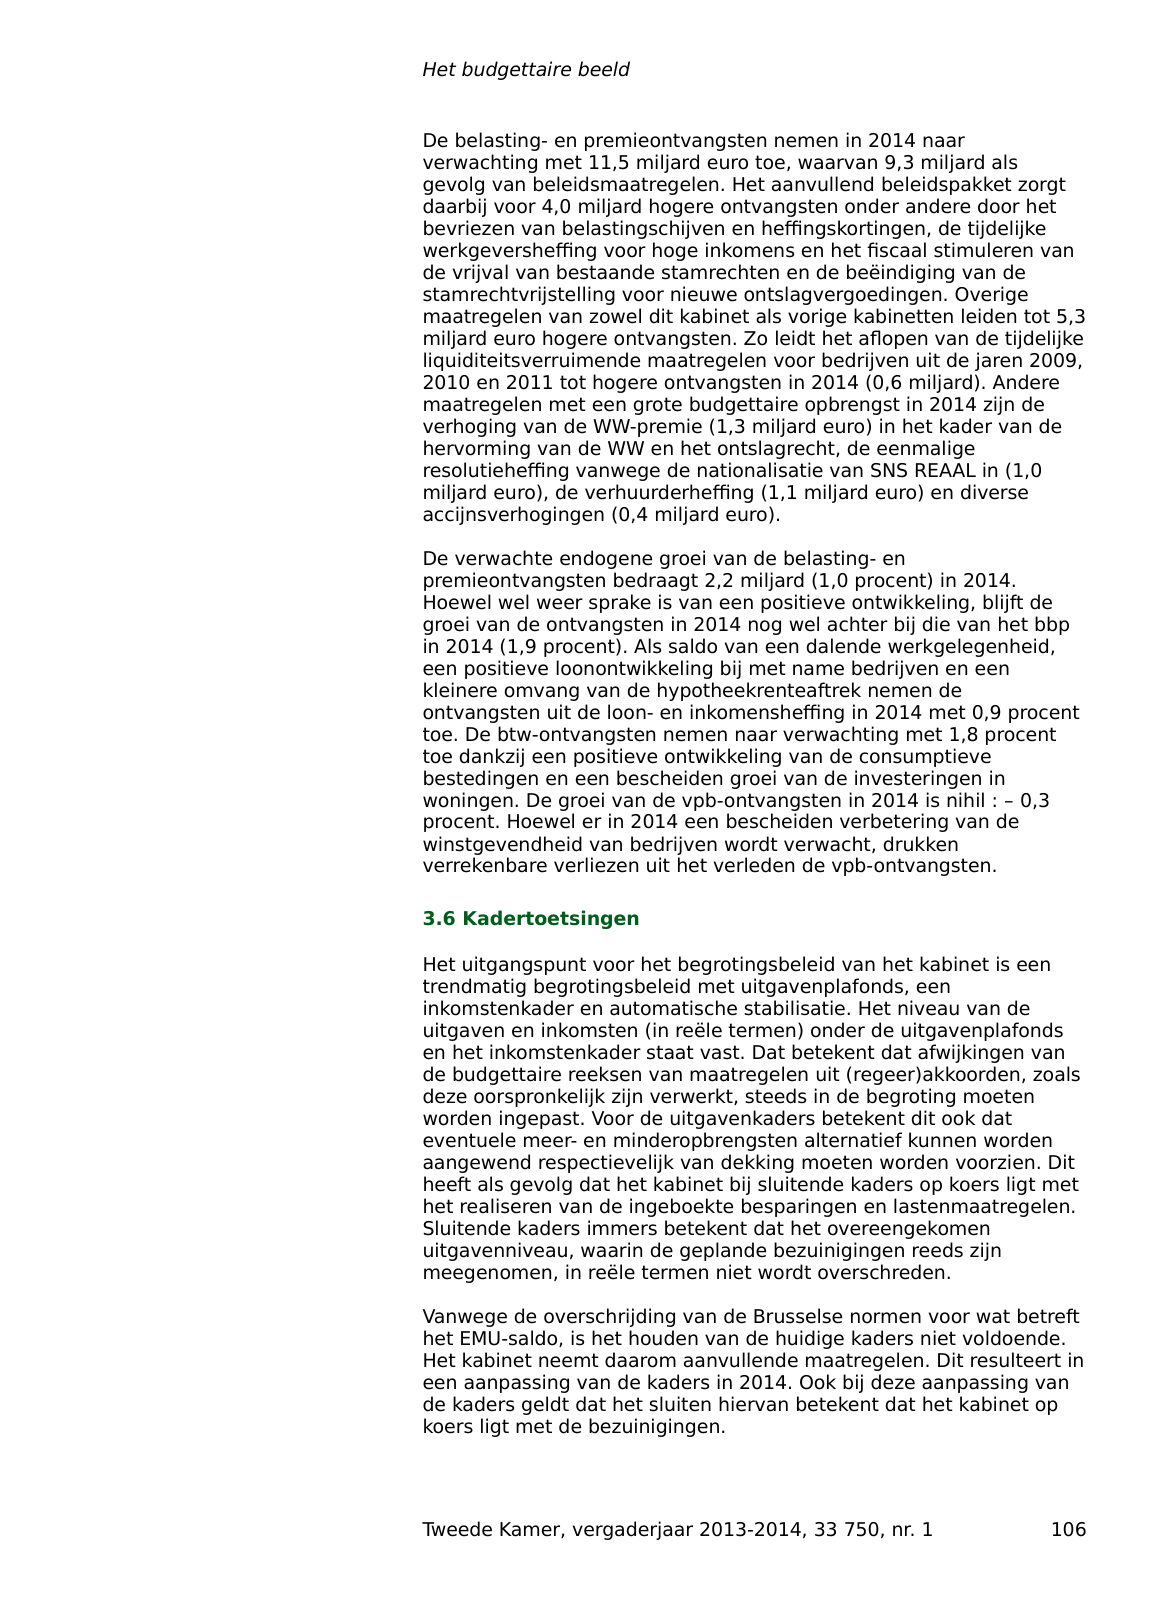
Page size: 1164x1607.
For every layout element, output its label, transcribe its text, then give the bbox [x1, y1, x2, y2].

text Vanwege de overschrijding van de Brusselse normen voor wat betreft het EMU-saldo, is het houden van de huidige kaders niet voldoende. Het kabinet neemt daarom aanvullende maatregelen. Dit resulteert in een aanpassing van de kaders in 2014. Ook bij deze aanpassing van de kaders geldt dat het sluiten hiervan betekent dat het kabinet op koers ligt met de bezuinigingen. [422, 1306, 1087, 1438]
text De belasting- en premieontvangsten nemen in 2014 naar verwachting met 11,5 miljard euro toe, waarvan 9,3 miljard als gevolg van beleidsmaatregelen. Het aanvullend beleidspakket zorgt daarbij voor 4,0 miljard hogere ontvangsten onder andere door het bevriezen van belastingschijven en heffingskortingen, de tijdelijke werkgeversheffing voor hoge inkomens en het fiscaal stimuleren van de vrijval van bestaande stamrechten en de beëindiging van de stamrechtvrijstelling voor nieuwe ontslagvergoedingen. Overige maatregelen van zowel dit kabinet als vorige kabinetten leiden tot 5,3 miljard euro hogere ontvangsten. Zo leidt het aflopen van de tijdelijke liquiditeitsverruimende maatregelen voor bedrijven uit de jaren 2009, 2010 en 2011 tot hogere ontvangsten in 2014 (0,6 miljard). Andere maatregelen met een grote budgettaire opbrengst in 2014 zijn de verhoging van de WW-premie (1,3 miljard euro) in het kader van de hervorming van de WW en het ontslagrecht, de eenmalige resolutieheffing vanwege de nationalisatie van SNS REAAL in (1,0 miljard euro), de verhuurderheffing (1,1 miljard euro) en diverse accijnsverhogingen (0,4 miljard euro). [422, 130, 1087, 526]
text De verwachte endogene groei van de belasting- en premieontvangsten bedraagt 2,2 miljard (1,0 procent) in 2014. Hoewel wel weer sprake is van een positieve ontwikkeling, blijft de groei van de ontvangsten in 2014 nog wel achter bij die van het bbp in 2014 (1,9 procent). Als saldo van een dalende werkgelegenheid, een positieve loonontwikkeling bij met name bedrijven en een kleinere omvang van de hypotheekrenteaftrek nemen de ontvangsten uit de loon- en inkomensheffing in 2014 met 0,9 procent toe. De btw-ontvangsten nemen naar verwachting met 1,8 procent toe dankzij een positieve ontwikkeling van de consumptieve bestedingen en een bescheiden groei van de investeringen in woningen. De groei van de vpb-ontvangsten in 2014 is nihil : – 0,3 procent. Hoewel er in 2014 een bescheiden verbetering van de winstgevendheid van bedrijven wordt verwacht, drukken verrekenbare verliezen uit het verleden de vpb-ontvangsten. [422, 548, 1087, 877]
text Het uitgangspunt voor het begrotingsbeleid van het kabinet is een trendmatig begrotingsbeleid met uitgavenplafonds, een inkomstenkader en automatische stabilisatie. Het niveau van de uitgaven en inkomsten (in reële termen) onder de uitgavenplafonds en het inkomstenkader staat vast. Dat betekent dat afwijkingen van de budgettaire reeksen van maatregelen uit (regeer)akkoorden, zoals deze oorspronkelijk zijn verwerkt, steeds in de begroting moeten worden ingepast. Voor de uitgavenkaders betekent dit ook dat eventuele meer- en minderopbrengsten alternatief kunnen worden aangewend respectievelijk van dekking moeten worden voorzien. Dit heeft als gevolg dat het kabinet bij sluitende kaders op koers ligt met het realiseren van de ingeboekte besparingen en lastenmaatregelen. Sluitende kaders immers betekent dat het overeengekomen uitgavenniveau, waarin de geplande bezuinigingen reeds zijn meegenomen, in reële termen niet wordt overschreden. [422, 954, 1087, 1284]
subtitle 3.6 Kadertoetsingen [422, 907, 1087, 929]
